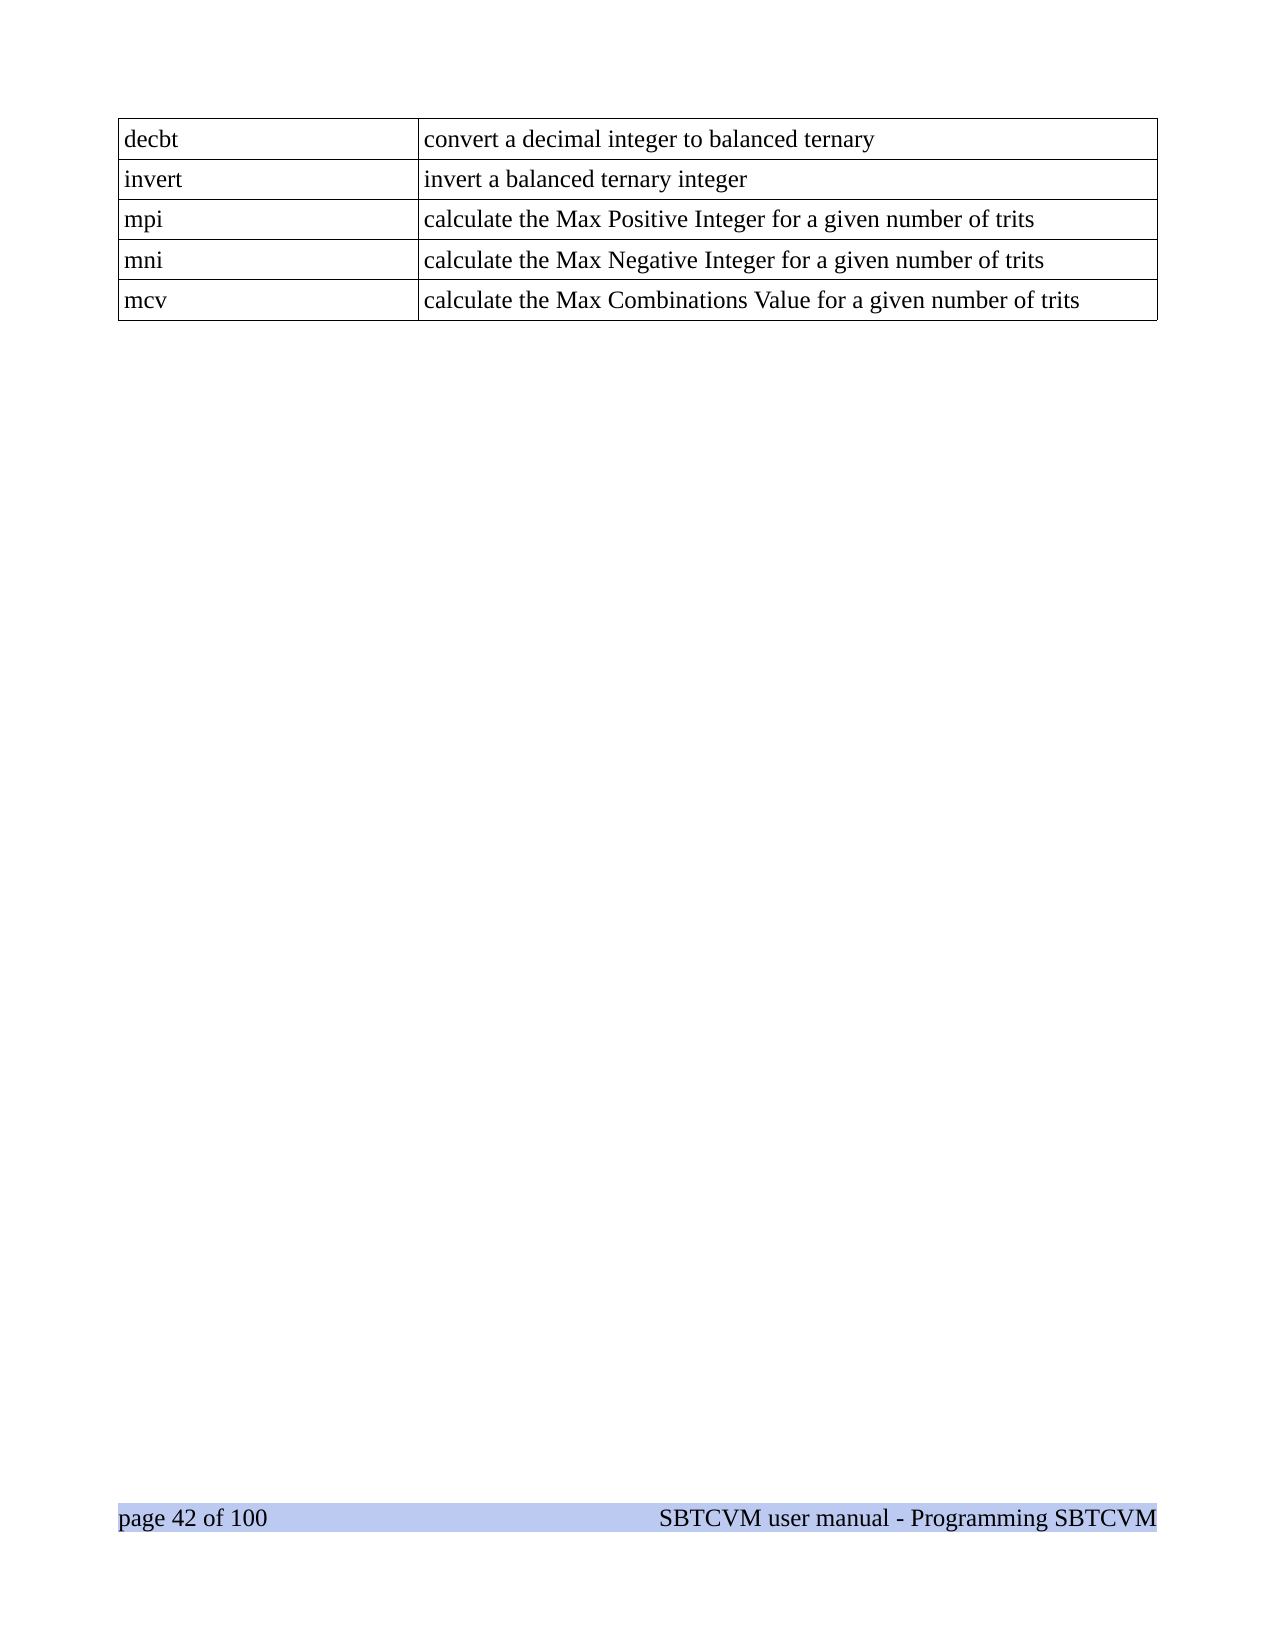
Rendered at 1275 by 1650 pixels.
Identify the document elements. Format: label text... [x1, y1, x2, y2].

table_cell invert [119, 160, 418, 199]
table_cell invert a balanced ternary integer [419, 160, 1157, 199]
table_cell mni [119, 240, 418, 279]
table_cell calculate the Max Positive Integer for a given number of trits [419, 200, 1157, 239]
table_cell calculate the Max Negative Integer for a given number of trits [419, 240, 1157, 279]
table_cell mpi [119, 200, 418, 239]
table_cell calculate the Max Combinations Value for a given number of trits [419, 280, 1157, 320]
table_cell decbt [119, 119, 418, 158]
table_cell convert a decimal integer to balanced ternary [419, 119, 1157, 158]
table_cell mcv [119, 280, 418, 320]
